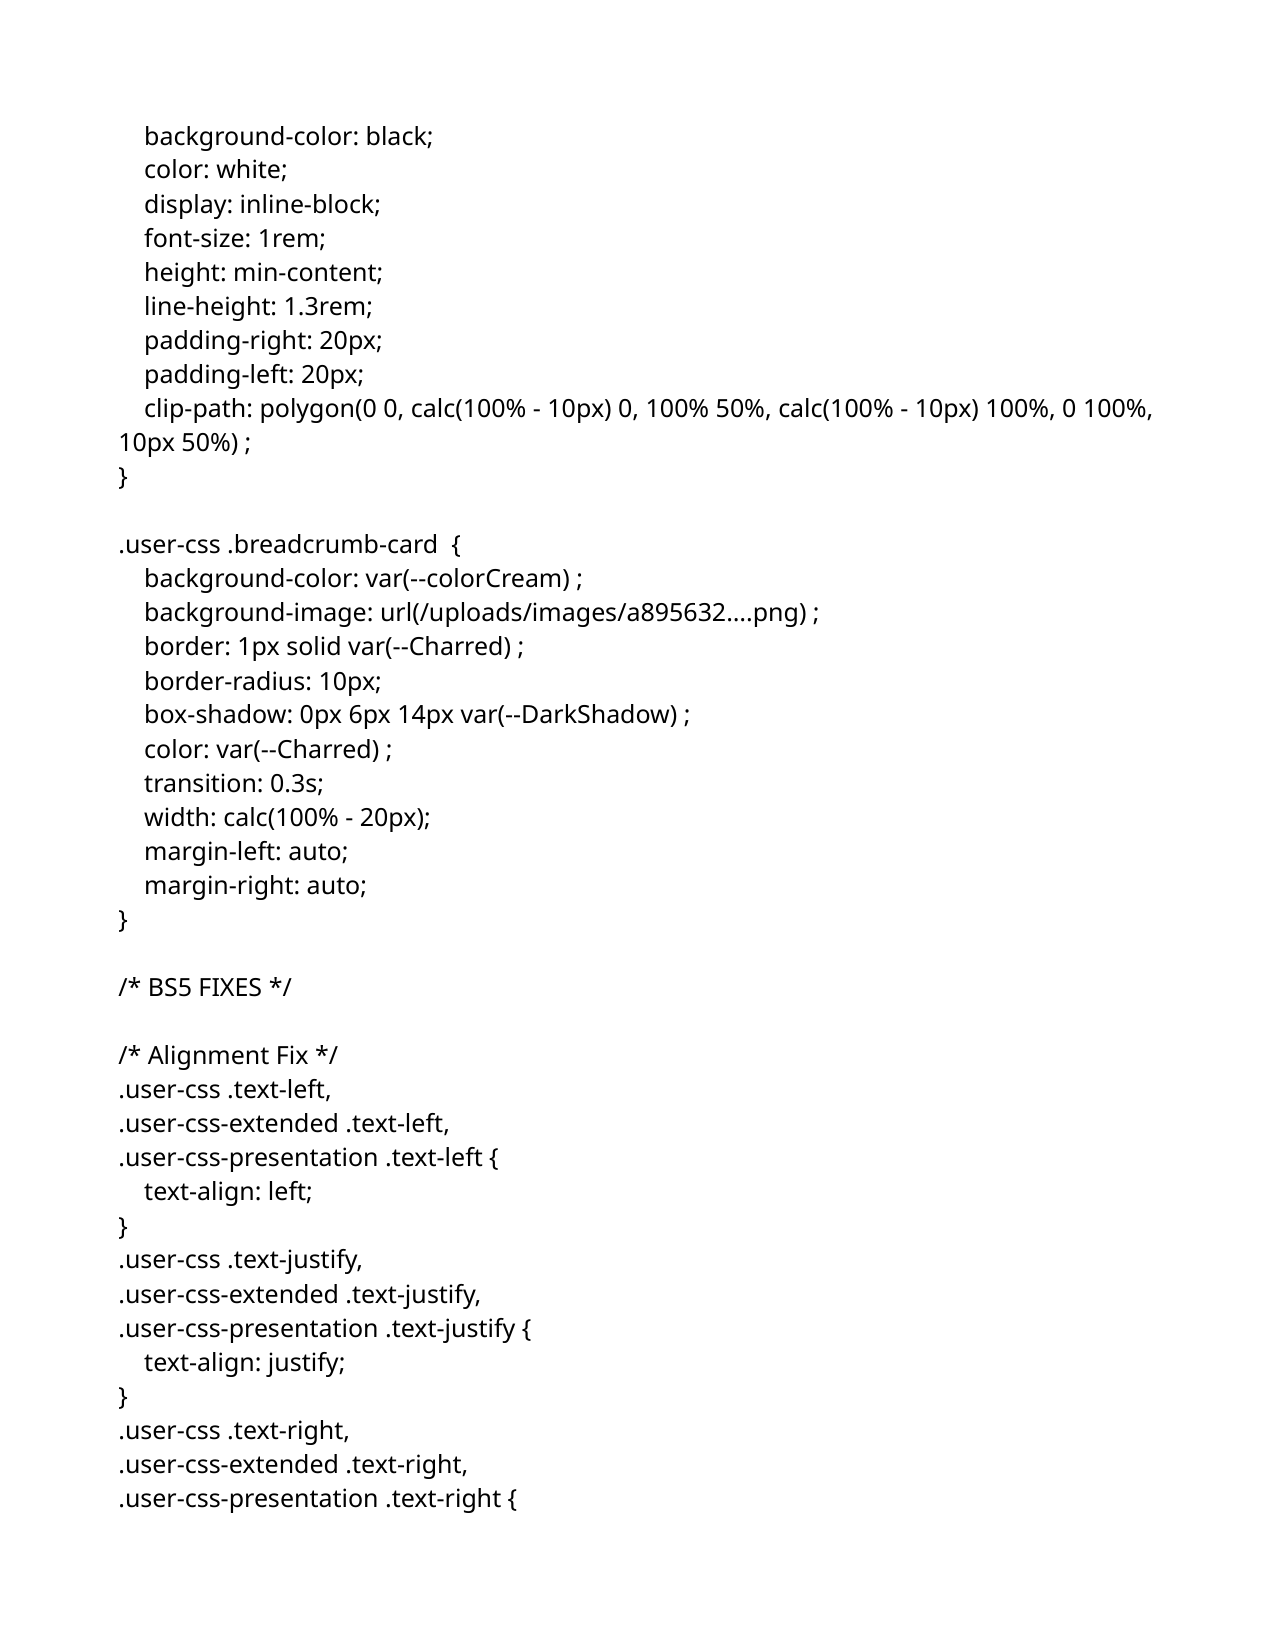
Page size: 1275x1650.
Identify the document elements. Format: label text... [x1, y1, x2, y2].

text background-color: black; color: white; display: inline-block; font-size: 1rem; height: min-content; line-height: 1.3rem; padding-right: 20px; padding-left: 20px; clip-path: polygon(0 0, calc(100% - 10px) 0, 100% 50%, calc(100% - 10px) 100%, 0 100%, 10px 50%) ; } .user-css .breadcrumb-card { background-color: var(--colorCream) ; background-image: url(/uploads/images/a895632….png) ; border: 1px solid var(--Charred) ; border-radius: 10px; box-shadow: 0px 6px 14px var(--DarkShadow) ; color: var(--Charred) ; transition: 0.3s; width: calc(100% - 20px); margin-left: auto; margin-right: auto; } /* BS5 FIXES */ /* Alignment Fix */ .user-css .text-left, .user-css-extended .text-left, .user-css-presentation .text-left { text-align: left; } .user-css .text-justify, .user-css-extended .text-justify, .user-css-presentation .text-justify { text-align: justify; } .user-css .text-right, .user-css-extended .text-right, .user-css-presentation .text-right { [118, 118, 1157, 1515]
